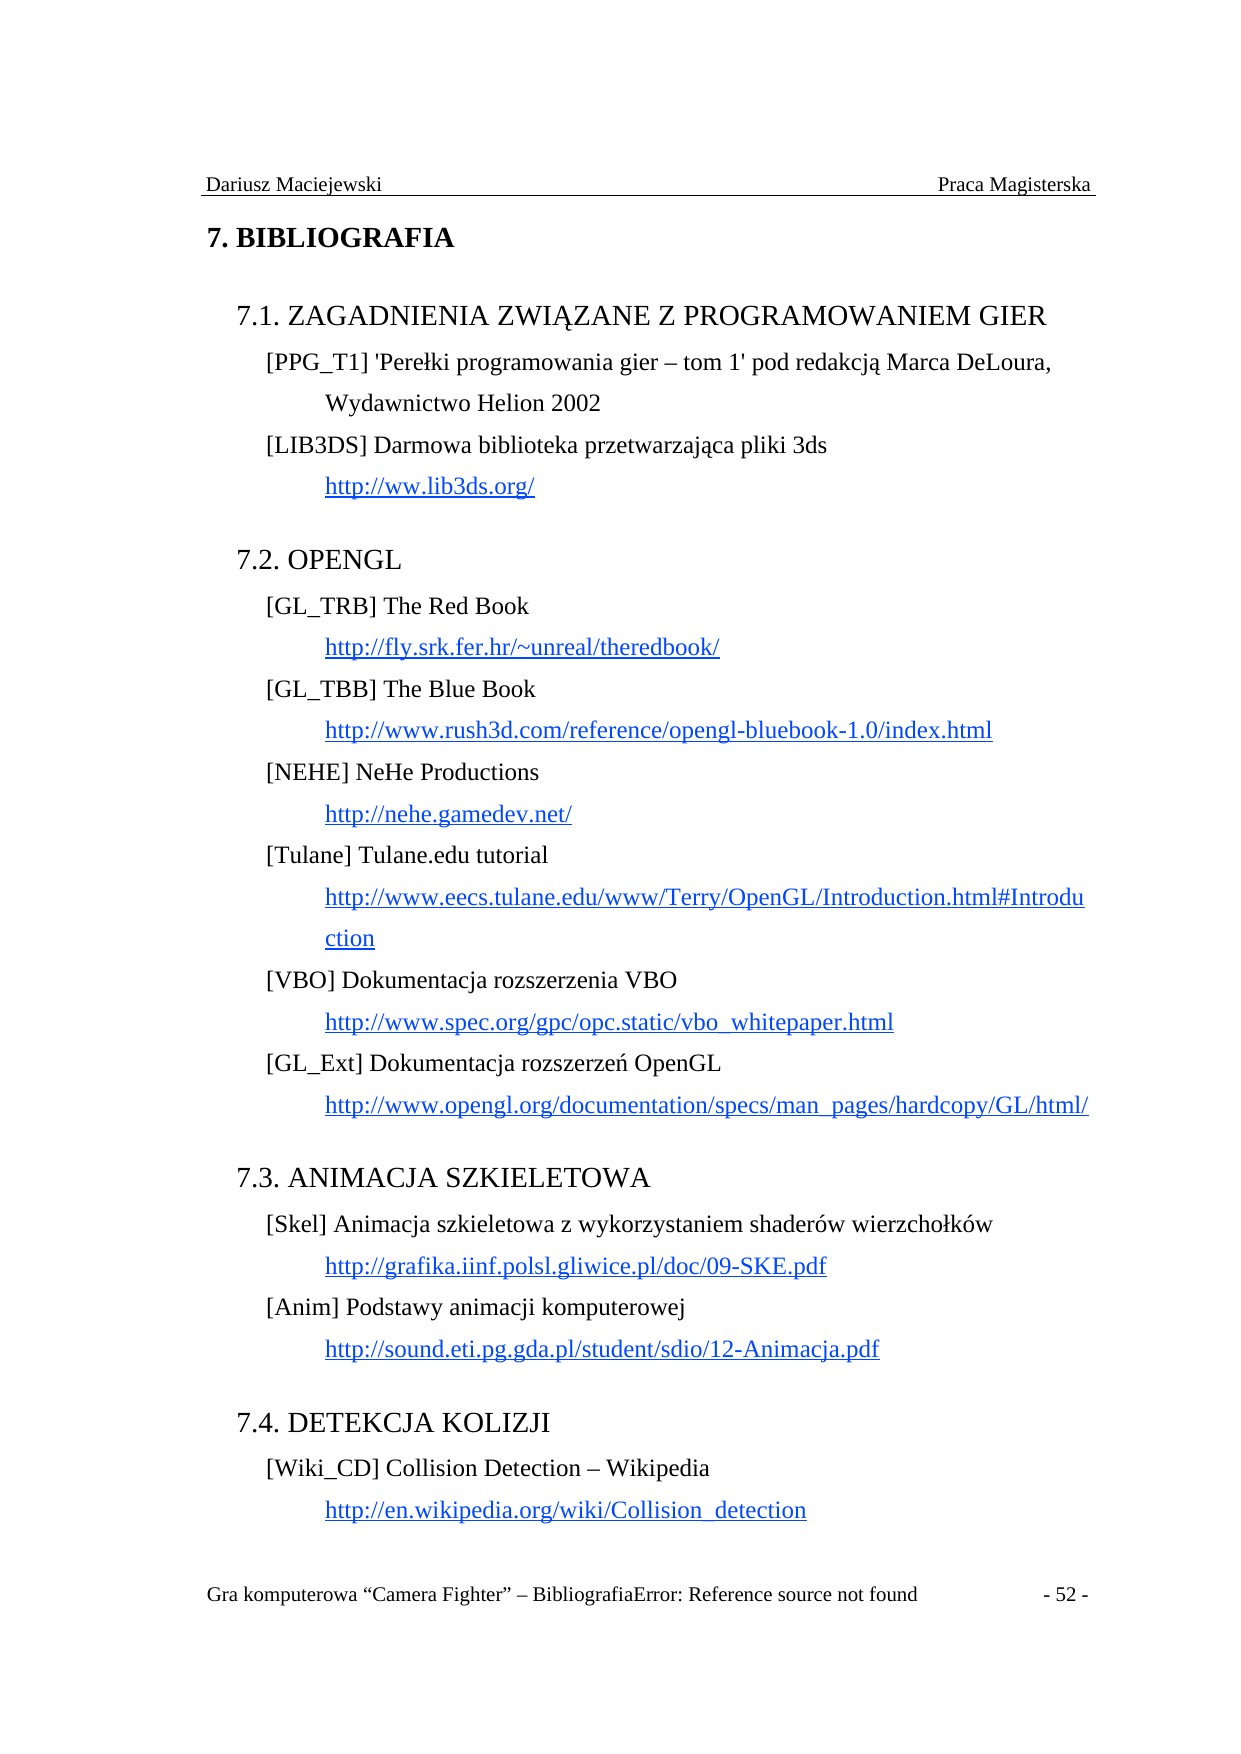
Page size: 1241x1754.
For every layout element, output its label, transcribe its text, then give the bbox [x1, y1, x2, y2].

text [VBO] Dokumentacja rozszerzenia VBO http://www.spec.org/gpc/opc.static/vbo_whitepaper.html [266, 966, 1092, 1035]
text [Skel] Animacja szkieletowa z wykorzystaniem shaderów wierzchołków http://grafika.iinf.polsl.gliwice.pl/doc/09-SKE.pdf [266, 1210, 1092, 1279]
text [PPG_T1] 'Perełki programowania gier – tom 1' pod redakcją Marca DeLoura, Wydawnictwo Helion 2002 [266, 348, 1092, 417]
text [Anim] Podstawy animacji komputerowej http://sound.eti.pg.gda.pl/student/sdio/12-Animacja.pdf [266, 1293, 1092, 1363]
subtitle OpenGL [207, 543, 1092, 576]
subtitle Animacja szkieletowa [207, 1162, 1092, 1194]
subtitle Bibliografia [207, 221, 1092, 254]
text [GL_Ext] Dokumentacja rozszerzeń OpenGL http://www.opengl.org/documentation/specs/man_pages/hardcopy/GL/html/ [266, 1049, 1092, 1118]
text [GL_TRB] The Red Book http://fly.srk.fer.hr/~unreal/theredbook/ [266, 592, 1092, 661]
text [Wiki_CD] Collision Detection – Wikipedia http://en.wikipedia.org/wiki/Collision_detection [266, 1454, 1092, 1524]
text [GL_TBB] The Blue Book http://www.rush3d.com/reference/opengl-bluebook-1.0/index.html [266, 675, 1092, 744]
text [NEHE] NeHe Productions http://nehe.gamedev.net/ [266, 758, 1092, 827]
text [Tulane] Tulane.edu tutorial http://www.eecs.tulane.edu/www/Terry/OpenGL/Introduction.html#Introduction [266, 841, 1092, 952]
text [LIB3DS] Darmowa biblioteka przetwarzająca pliki 3ds http://ww.lib3ds.org/ [266, 431, 1092, 500]
subtitle Zagadnienia związane z programowaniem gier [207, 299, 1092, 332]
subtitle Detekcja kolizji [207, 1406, 1092, 1438]
